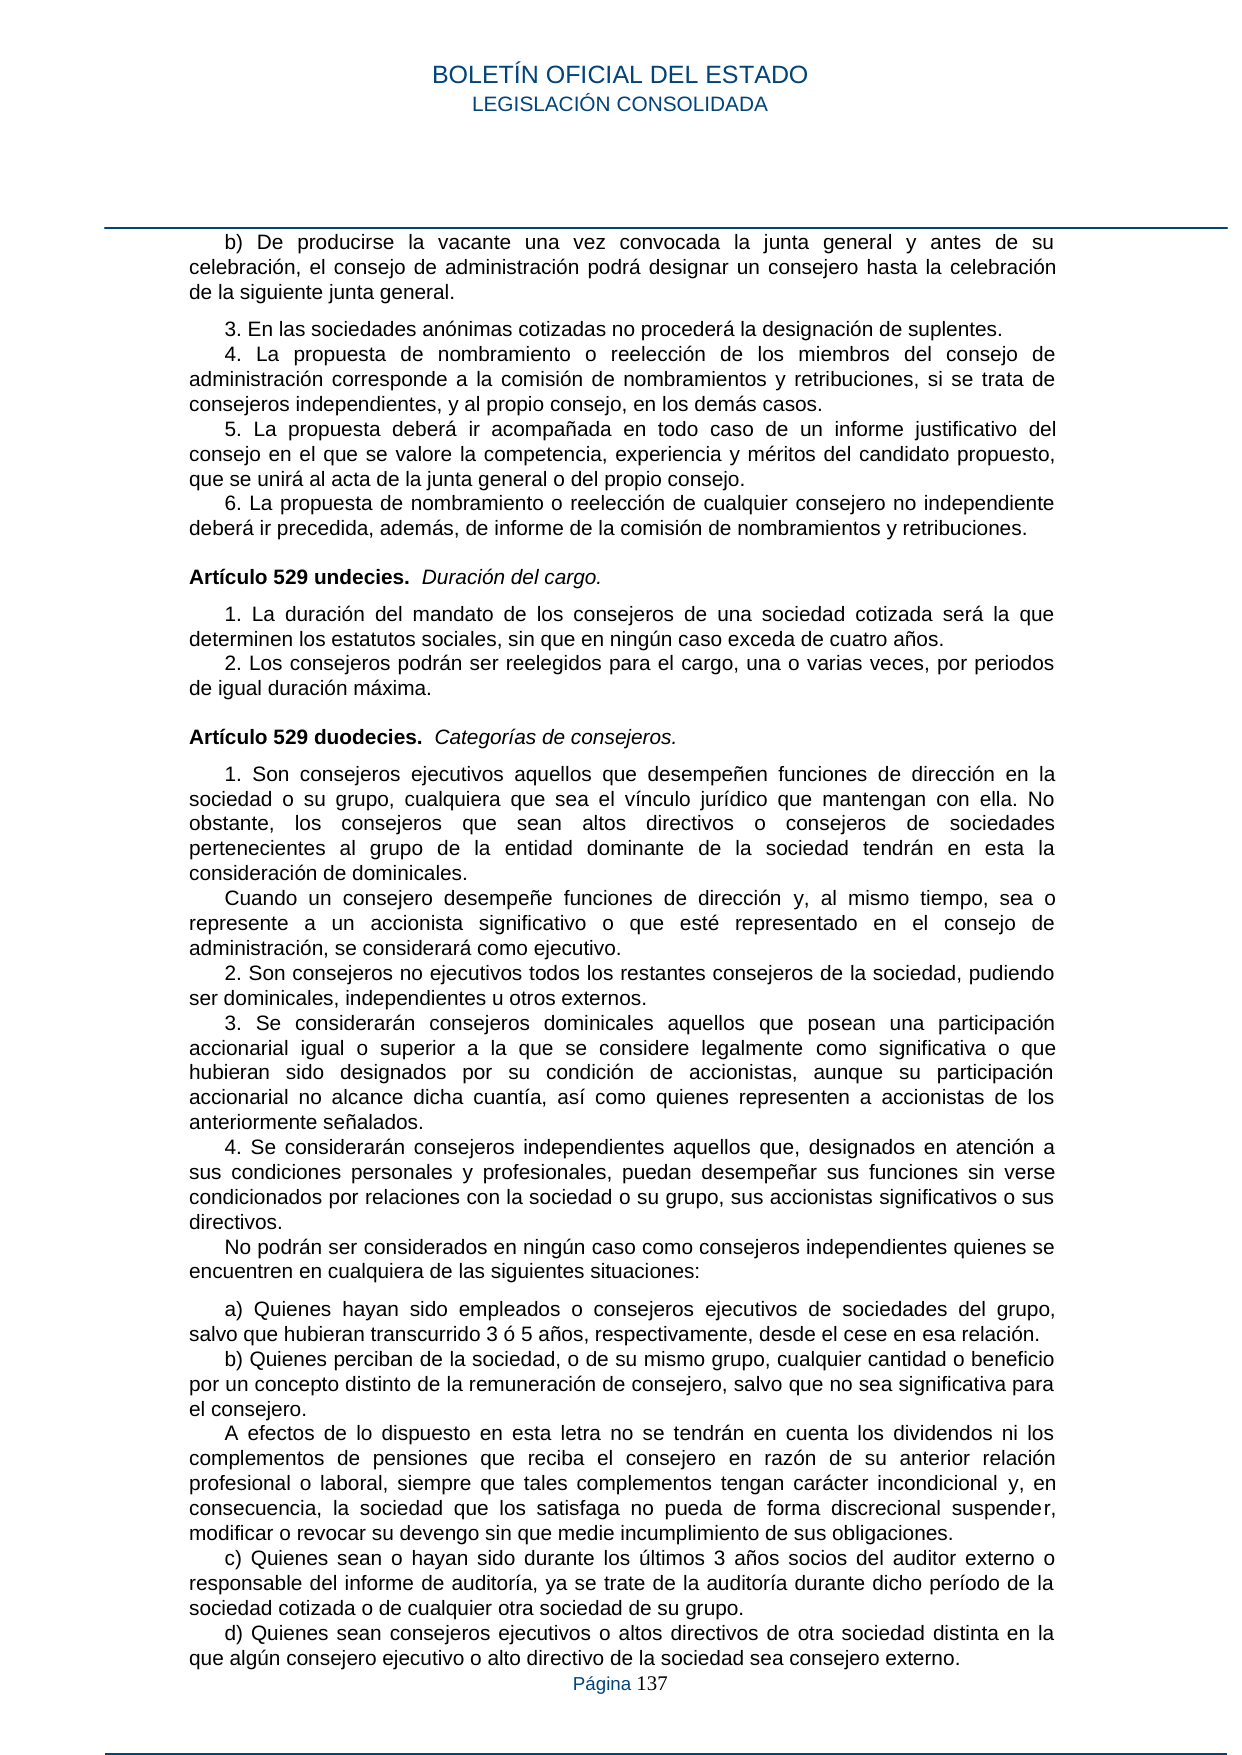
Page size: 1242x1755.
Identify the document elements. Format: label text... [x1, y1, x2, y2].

text A efectos de lo dispuesto en esta letra no se tendrán en cuenta los dividendos ni los complementos de pensiones que reciba el consejero en razón de su anterior relación profesional o laboral, siempre que tales complementos tengan carácter incondicional y, en consecuencia, la sociedad que los satisfaga no pueda de forma discrecional suspender, modificar o revocar su devengo sin que medie incumplimiento de sus obligaciones. [189, 1421, 1056, 1545]
text 3. En las sociedades anónimas cotizadas no procederá la designación de suplentes. [224, 317, 1196, 341]
text 2. Los consejeros podrán ser reelegidos para el cargo, una o varias veces, por periodos de igual duración máxima. [189, 651, 1056, 700]
text Artículo 529 undecies. Duración del cargo. [189, 565, 1196, 589]
text [189, 205, 1056, 227]
text Cuando un consejero desempeñe funciones de dirección y, al mismo tiempo, sea o represente a un accionista significativo o que esté representado en el consejo de administración, se considerará como ejecutivo. [189, 886, 1056, 960]
text 4. Se considerarán consejeros independientes aquellos que, designados en atención a sus condiciones personales y profesionales, puedan desempeñar sus funciones sin verse condicionados por relaciones con la sociedad o su grupo, sus accionistas significativos o sus directivos. [189, 1135, 1056, 1233]
text b) Quienes perciban de la sociedad, o de su mismo grupo, cualquier cantidad o beneficio por un concepto distinto de la remuneración de consejero, salvo que no sea significativa para el consejero. [189, 1347, 1056, 1420]
text c) Quienes sean o hayan sido durante los últimos 3 años socios del auditor externo o responsable del informe de auditoría, ya se trate de la auditoría durante dicho período de la sociedad cotizada o de cualquier otra sociedad de su grupo. [189, 1546, 1056, 1619]
text 3. Se considerarán consejeros dominicales aquellos que posean una participación accionarial igual o superior a la que se considere legalmente como significativa o que hubieran sido designados por su condición de accionistas, aunque su participación accionarial no alcance dicha cuantía, así como quienes representen a accionistas de los anteriormente señalados. [189, 1010, 1056, 1134]
text 2. Son consejeros no ejecutivos todos los restantes consejeros de la sociedad, pudiendo ser dominicales, independientes u otros externos. [189, 961, 1056, 1009]
text a) Quienes hayan sido empleados o consejeros ejecutivos de sociedades del grupo, salvo que hubieran transcurrido 3 ó 5 años, respectivamente, desde el cese en esa relación. [189, 1297, 1056, 1346]
text b) De producirse la vacante una vez convocada la junta general y antes de su celebración, el consejo de administración podrá designar un consejero hasta la celebración de la siguiente junta general. [189, 229, 1056, 303]
text 1. Son consejeros ejecutivos aquellos que desempeñen funciones de dirección en la sociedad o su grupo, cualquiera que sea el vínculo jurídico que mantengan con ella. No obstante, los consejeros que sean altos directivos o consejeros de sociedades pertenecientes al grupo de la entidad dominante de la sociedad tendrán en esta la consideración de dominicales. [189, 761, 1056, 885]
text Artículo 529 duodecies. Categorías de consejeros. [189, 725, 1196, 749]
text 4. La propuesta de nombramiento o reelección de los miembros del consejo de administración corresponde a la comisión de nombramientos y retribuciones, si se trata de consejeros independientes, y al propio consejo, en los demás casos. [189, 342, 1056, 416]
text No podrán ser considerados en ningún caso como consejeros independientes quienes se encuentren en cualquiera de las siguientes situaciones: [189, 1234, 1056, 1283]
text 1. La duración del mandato de los consejeros de una sociedad cotizada será la que determinen los estatutos sociales, sin que en ningún caso exceda de cuatro años. [189, 601, 1056, 650]
text 5. La propuesta deberá ir acompañada en todo caso de un informe justificativo del consejo en el que se valore la competencia, experiencia y méritos del candidato propuesto, que se unirá al acta de la junta general o del propio consejo. [189, 417, 1056, 490]
text 6. La propuesta de nombramiento o reelección de cualquier consejero no independiente deberá ir precedida, además, de informe de la comisión de nombramientos y retribuciones. [189, 491, 1056, 540]
text d) Quienes sean consejeros ejecutivos o altos directivos de otra sociedad distinta en la que algún consejero ejecutivo o alto directivo de la sociedad sea consejero externo. [189, 1620, 1056, 1669]
